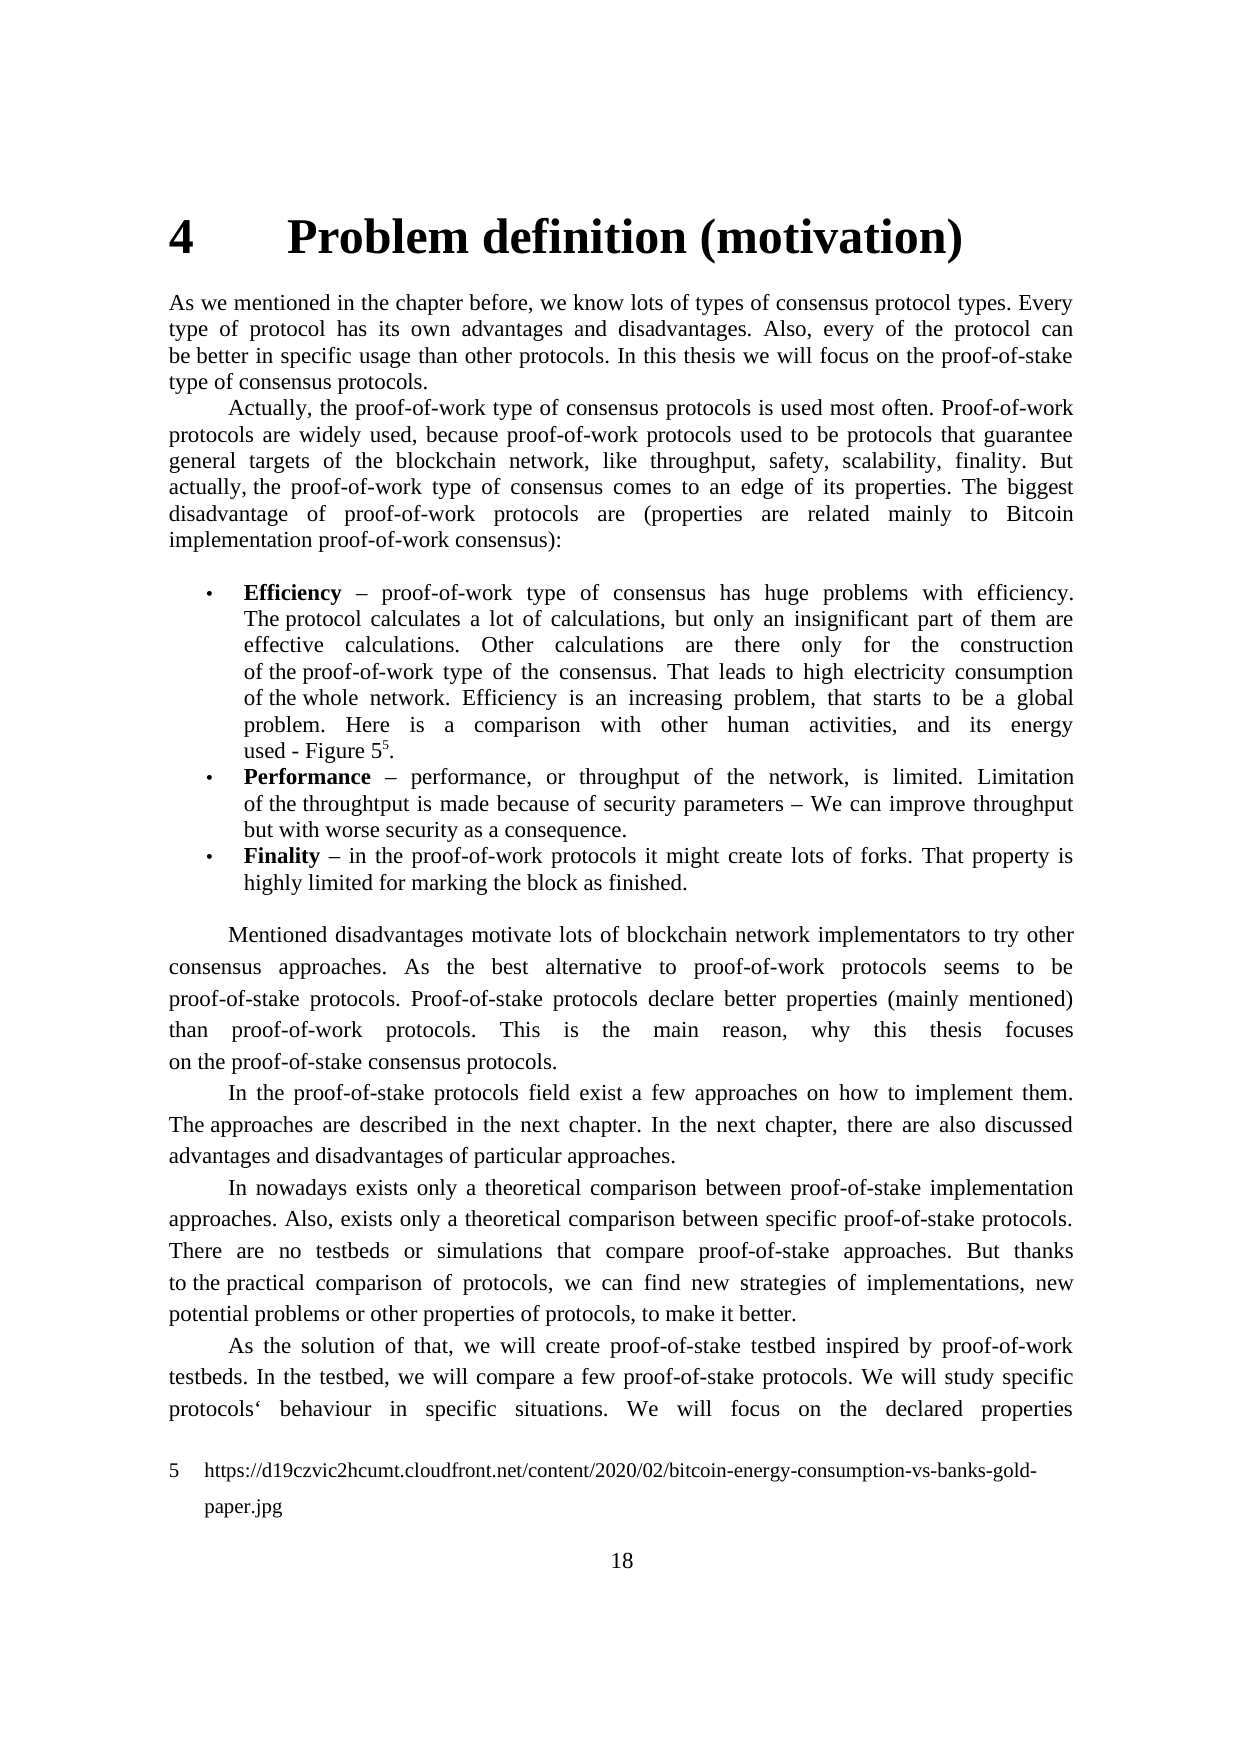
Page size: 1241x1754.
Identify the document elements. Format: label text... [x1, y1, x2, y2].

text Mentioned disadvantages motivate lots of blockchain network implementators to try other consensus approaches. As the best alternative to proof-of-work protocols seems to be proof‑of‑stake protocols. Proof-of-stake protocols declare better properties (mainly mentioned) than proof-of-work protocols. This is the main reason, why this thesis focuses on the proof‑of‑stake consensus protocols. [169, 921, 1075, 1074]
list Finality – in the proof-of-work protocols it might create lots of forks. That property is highly limited for marking the block as finished. [206, 842, 1075, 895]
text As we mentioned in the chapter before, we know lots of types of consensus protocol types. Every type of protocol has its own advantages and disadvantages. Also, every of the protocol can be better in specific usage than other protocols. In this thesis we will focus on the proof-of-stake type of consensus protocols. [169, 289, 1075, 394]
text In the proof-of-stake protocols field exist a few approaches on how to implement them. The approaches are described in the next chapter. In the next chapter, there are also discussed advantages and disadvantages of particular approaches. [169, 1079, 1075, 1169]
subtitle Problem definition (motivation) [169, 207, 1075, 264]
list Efficiency – proof-of-work type of consensus has huge problems with efficiency. The protocol calculates a lot of calculations, but only an insignificant part of them are effective calculations. Other calculations are there only for the construction of the proof‑of-work type of the consensus. That leads to high electricity consumption of the whole network. Efficiency is an increasing problem, that starts to be a global problem. Here is a comparison with other human activities, and its energy used - Figure 5. [206, 579, 1075, 763]
text As the solution of that, we will create proof-of-stake testbed inspired by proof-of-work testbeds. In the testbed, we will compare a few proof-of-stake protocols. We will study specific protocols‘ behaviour in specific situations. We will focus on the declared properties [169, 1332, 1075, 1421]
text In nowadays exists only a theoretical comparison between proof-of-stake implementation approaches. Also, exists only a theoretical comparison between specific proof-of-stake protocols. There are no testbeds or simulations that compare proof-of-stake approaches. But thanks to the practical comparison of protocols, we can find new strategies of implementations, new potential problems or other properties of protocols, to make it better. [169, 1174, 1075, 1327]
text Actually, the proof-of-work type of consensus protocols is used most often. Proof-of-work protocols are widely used, because proof-of-work protocols used to be protocols that guarantee general targets of the blockchain network, like throughput, safety, scalability, finality. But actually, the proof-of-work type of consensus comes to an edge of its properties. The biggest disadvantage of proof-of-work protocols are (properties are related mainly to Bitcoin implementation proof-of-work consensus): [169, 394, 1075, 552]
list https://d19czvic2hcumt.cloudfront.net/content/2020/02/bitcoin-energy-consumption-vs-banks-gold-paper.jpg [169, 1458, 1075, 1518]
list Performance – performance, or throughput of the network, is limited. Limitation of the throughtput is made because of security parameters – We can improve throughput but with worse security as a consequence. [206, 763, 1075, 842]
